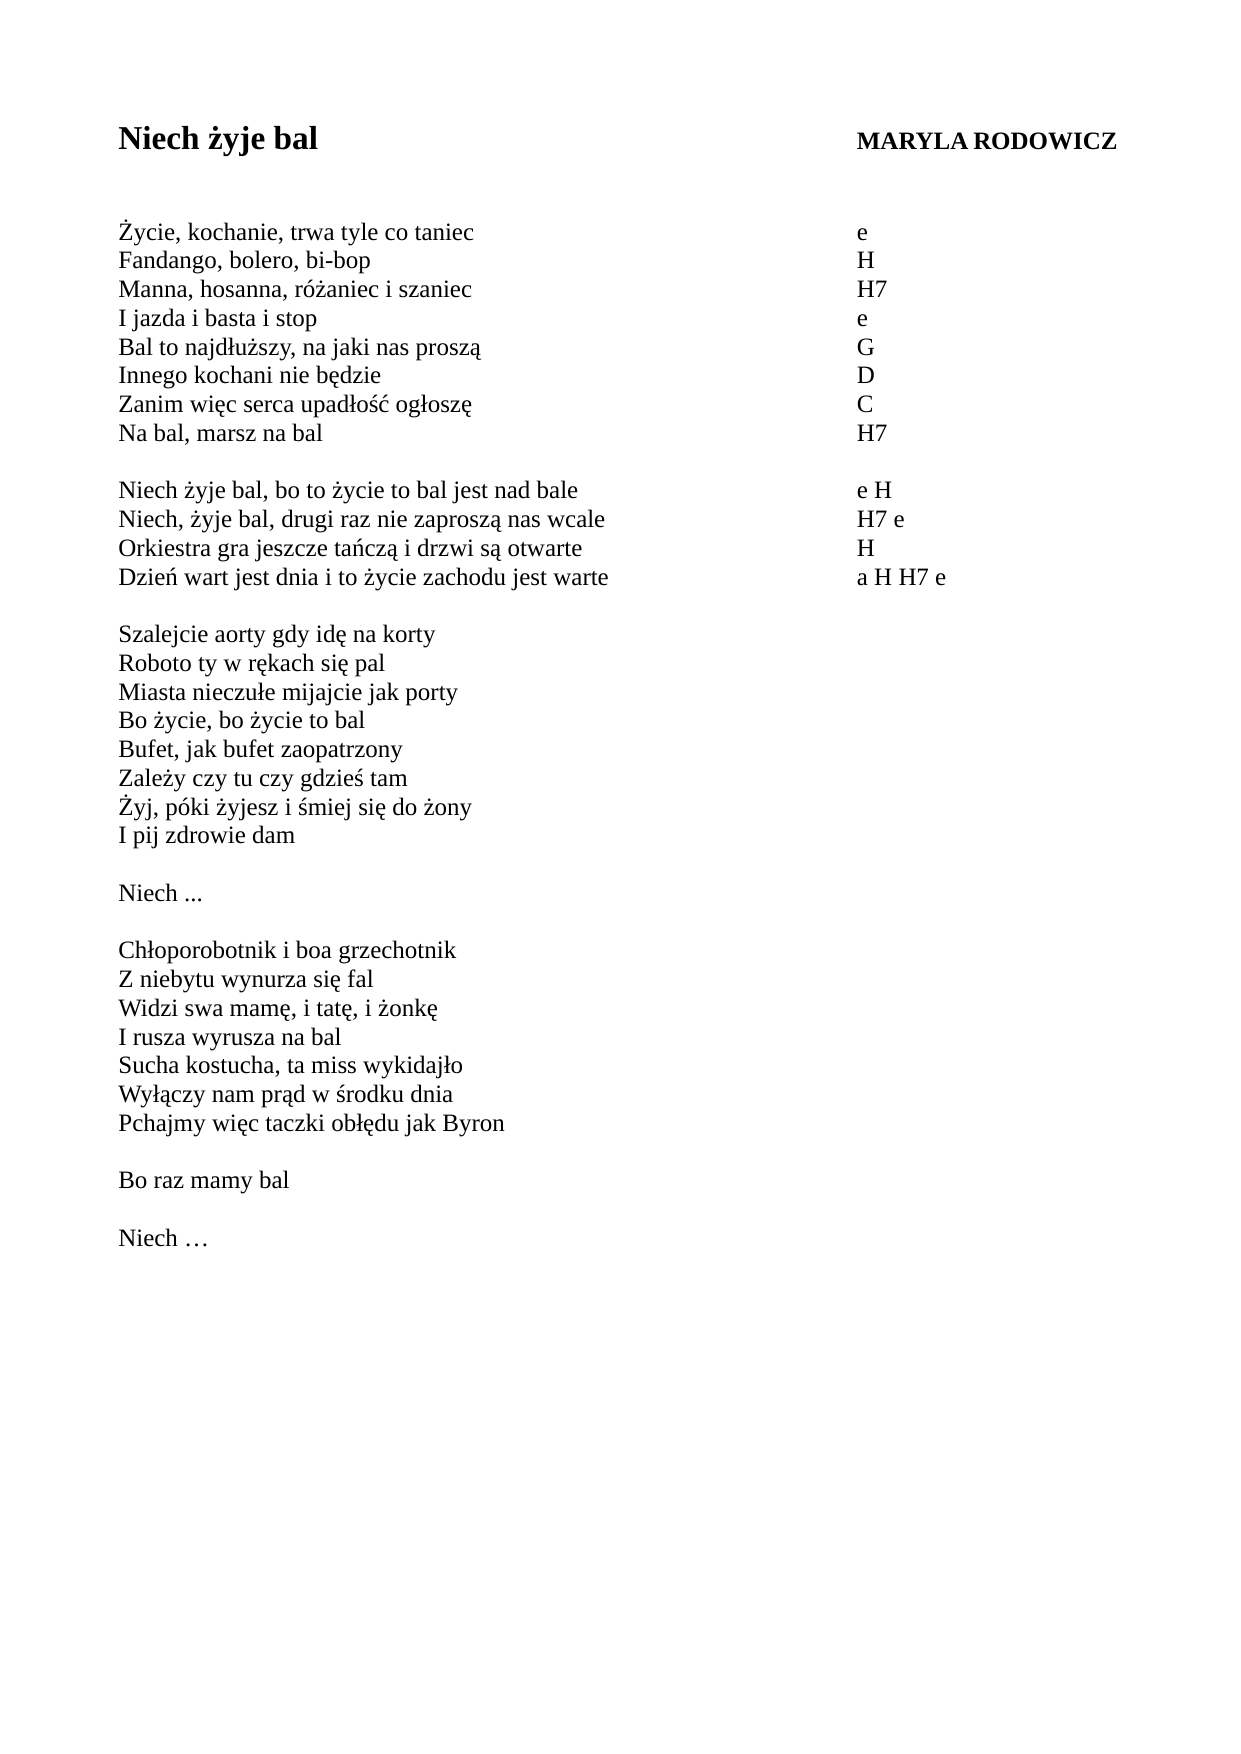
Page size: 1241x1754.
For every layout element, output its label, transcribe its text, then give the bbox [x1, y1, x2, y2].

text Zależy czy tu czy gdzieś tam [118, 763, 1122, 792]
text Fandango, bolero, bi-bop H [118, 245, 1122, 274]
text Niech, żyje bal, drugi raz nie zaproszą nas wcale H7 e [118, 504, 1122, 533]
text Bal to najdłuższy, na jaki nas proszą G [118, 332, 1122, 360]
text Innego kochani nie będzie D [118, 360, 1122, 389]
text Widzi swa mamę, i tatę, i żonkę [118, 993, 1122, 1022]
text Wyłączy nam prąd w środku dnia [118, 1079, 1122, 1108]
text Niech żyje bal, bo to życie to bal jest nad bale e H [118, 475, 1122, 504]
text I rusza wyrusza na bal [118, 1022, 1122, 1050]
text Pchajmy więc taczki obłędu jak Byron [118, 1108, 1122, 1137]
text Niech ... [118, 878, 1122, 907]
text Na bal, marsz na bal H7 [118, 418, 1122, 447]
text Bo raz mamy bal [118, 1165, 1122, 1194]
text Zanim więc serca upadłość ogłoszę C [118, 389, 1122, 418]
text I jazda i basta i stop e [118, 303, 1122, 332]
text Życie, kochanie, trwa tyle co taniec e [118, 217, 1122, 245]
text Miasta nieczułe mijajcie jak porty [118, 677, 1122, 705]
text Żyj, póki żyjesz i śmiej się do żony [118, 792, 1122, 820]
text Roboto ty w rękach się pal [118, 648, 1122, 677]
text Chłoporobotnik i boa grzechotnik [118, 935, 1122, 964]
text Niech … [118, 1223, 1122, 1252]
text Szalejcie aorty gdy idę na korty [118, 619, 1122, 648]
text Bo życie, bo życie to bal [118, 705, 1122, 734]
text Z niebytu wynurza się fal [118, 964, 1122, 993]
text Manna, hosanna, różaniec i szaniec H7 [118, 274, 1122, 303]
text Orkiestra gra jeszcze tańczą i drzwi są otwarte H [118, 533, 1122, 562]
text I pij zdrowie dam [118, 820, 1122, 849]
text Sucha kostucha, ta miss wykidajło [118, 1050, 1122, 1079]
text Bufet, jak bufet zaopatrzony [118, 734, 1122, 763]
text Dzień wart jest dnia i to życie zachodu jest warte a H H7 e [118, 562, 1122, 590]
subtitle Niech żyje bal MARYLA RODOWICZ [118, 118, 1122, 156]
